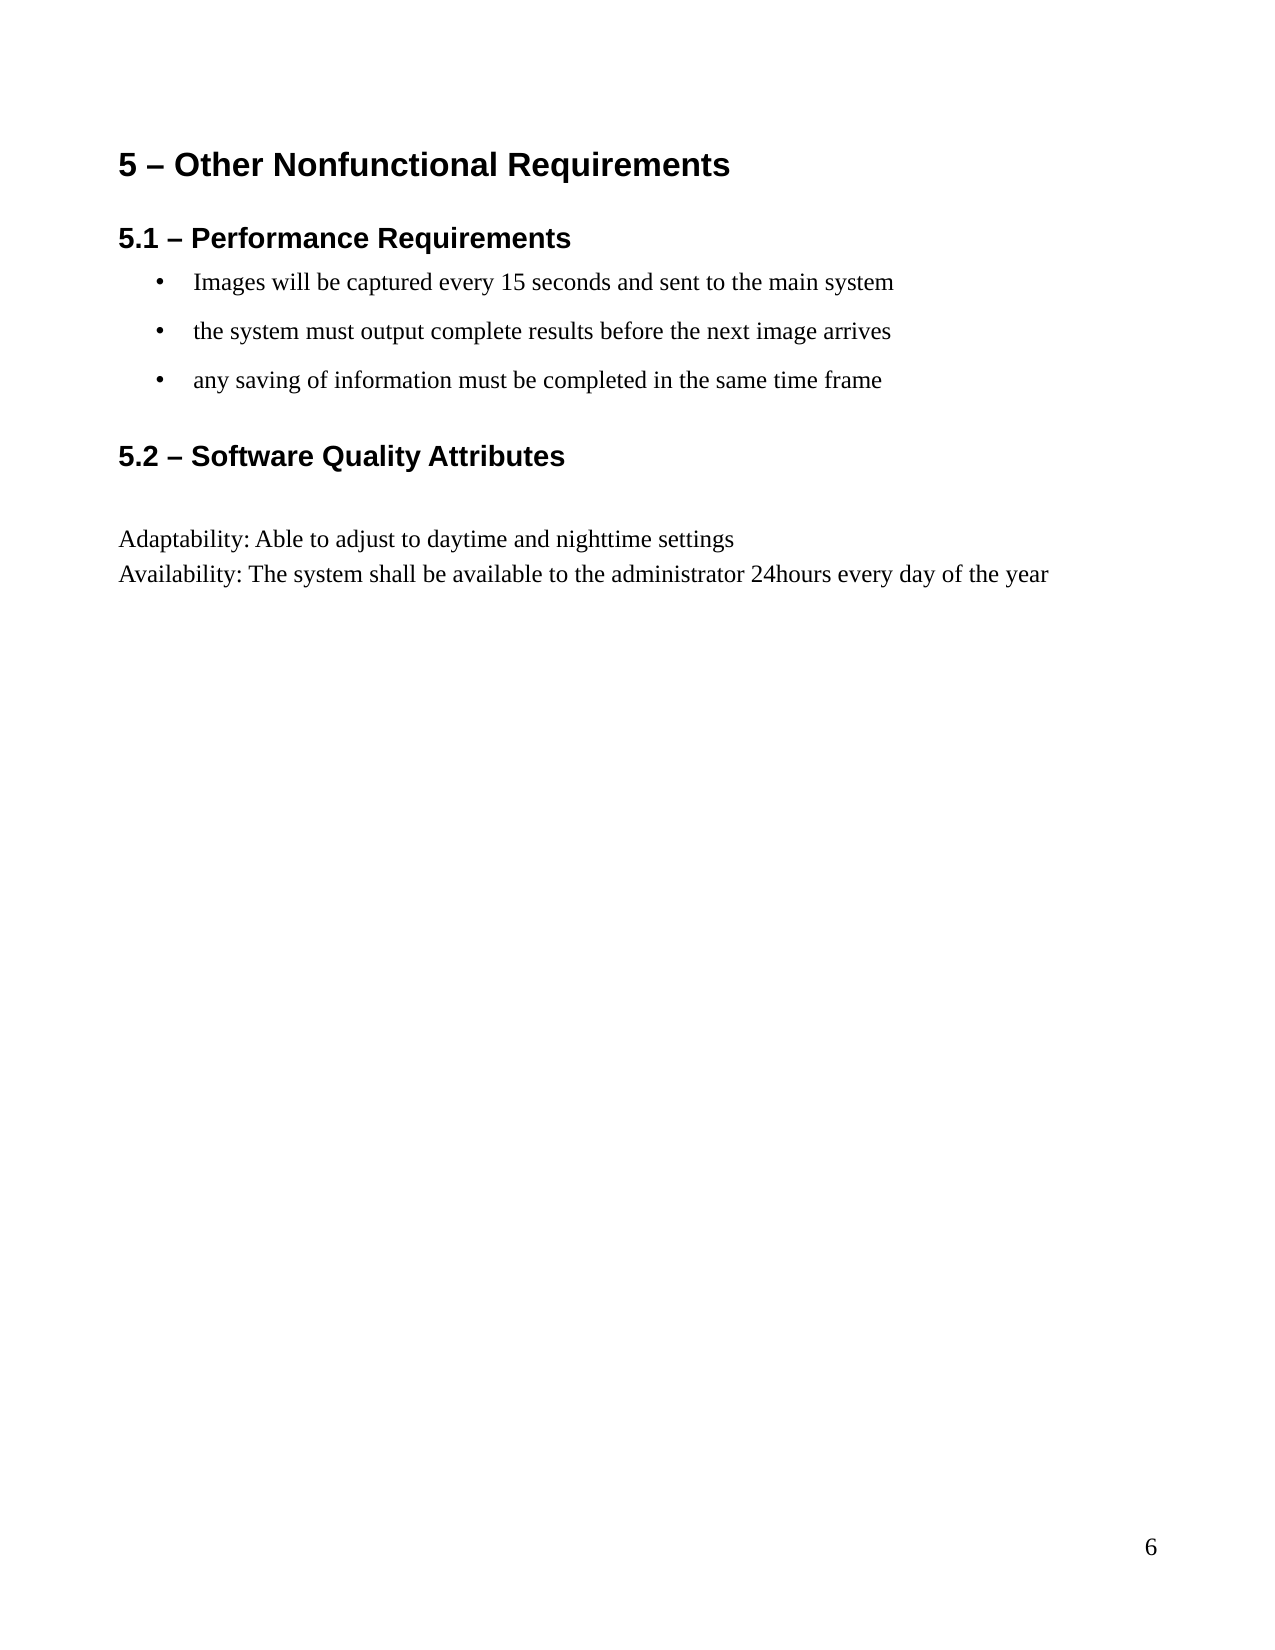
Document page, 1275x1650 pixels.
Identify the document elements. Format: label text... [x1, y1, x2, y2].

subtitle 5.2 – Software Quality Attributes [118, 439, 1157, 473]
subtitle 5.1 – Performance Requirements [118, 221, 1157, 254]
subtitle 5 – Other Nonfunctional Requirements [118, 145, 1157, 183]
list any saving of information must be completed in the same time frame [156, 365, 1157, 394]
list Images will be captured every 15 seconds and sent to the main system [156, 267, 1157, 296]
text Adaptability: Able to adjust to daytime and nighttime settings Availability: The system shall be available to the administrator 24hours every day of the year [118, 485, 1157, 622]
list the system must output complete results before the next image arrives [156, 316, 1157, 345]
